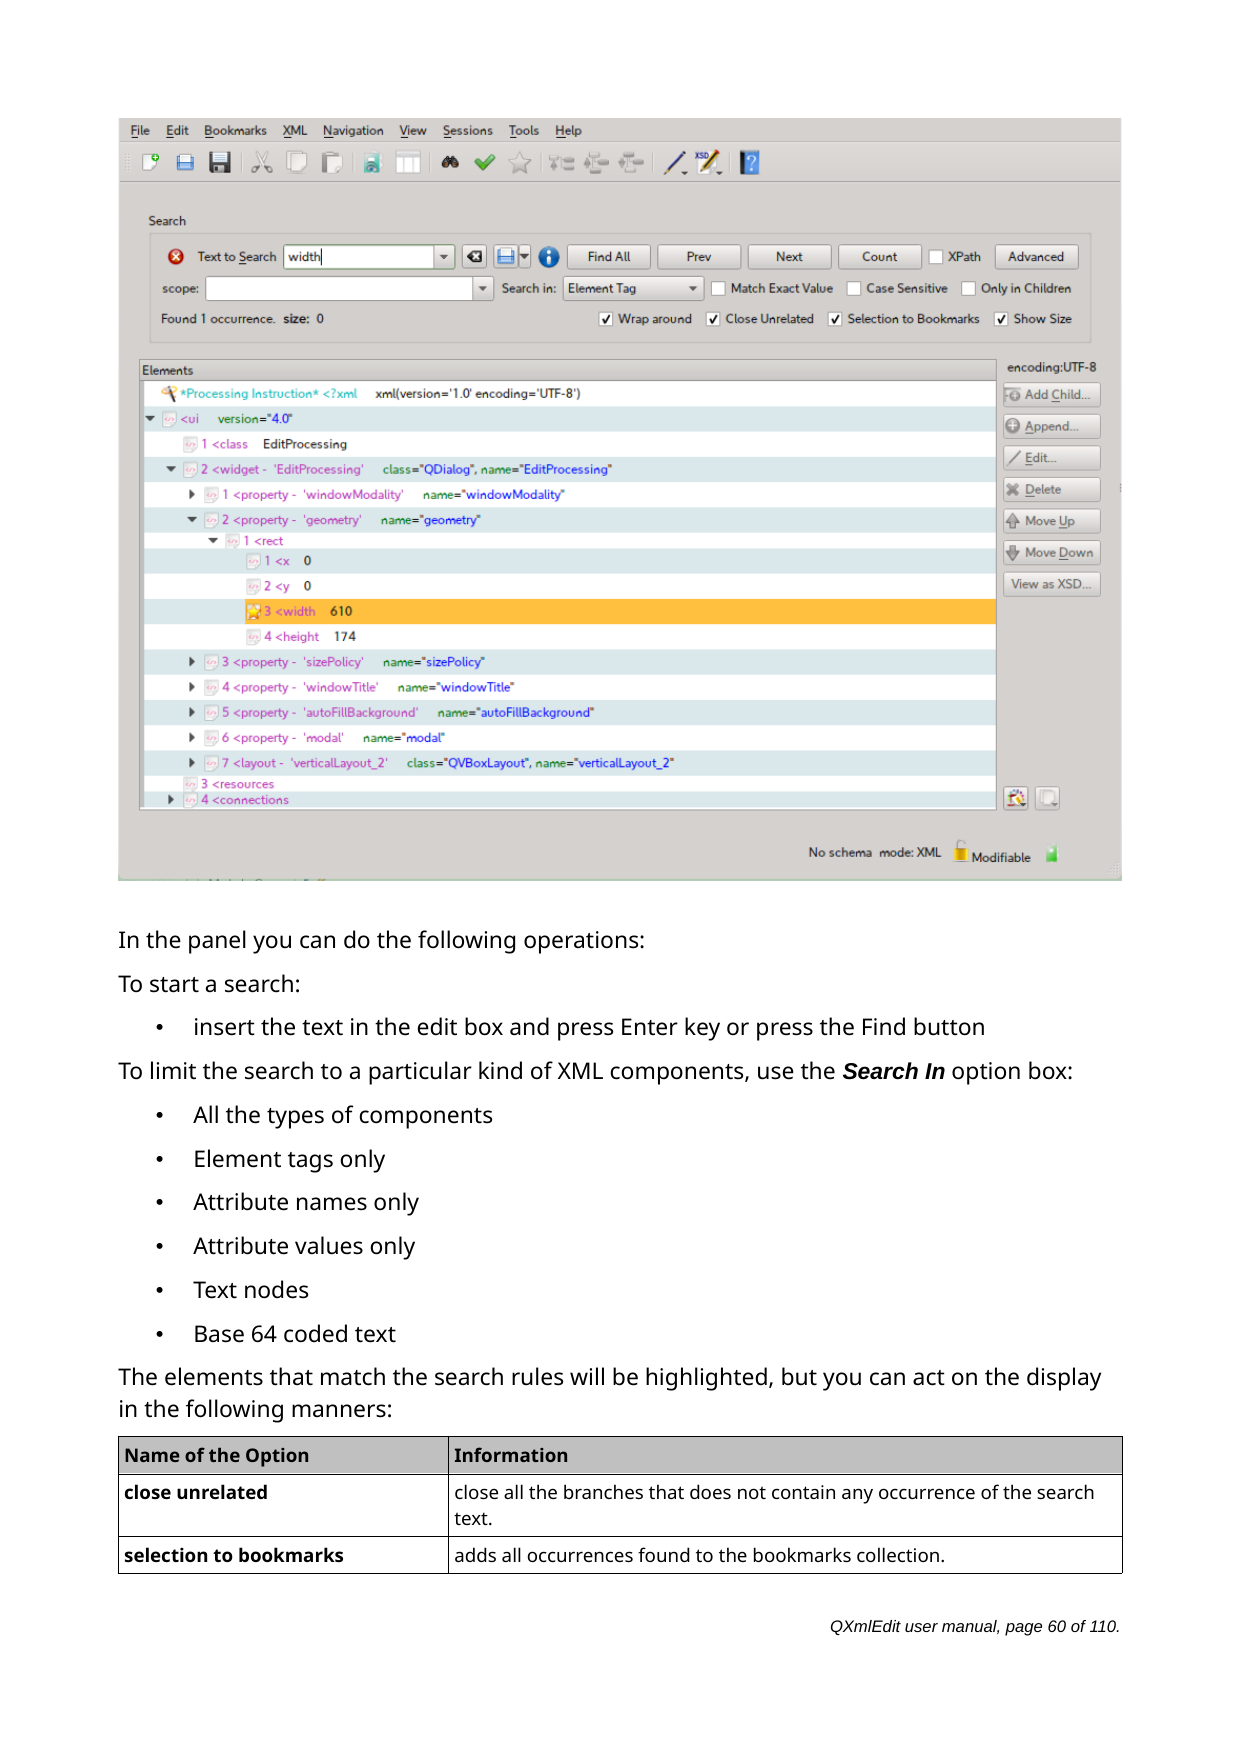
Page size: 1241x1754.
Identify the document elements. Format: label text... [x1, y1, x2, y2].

table_cell adds all occurrences found to the bookmarks collection. [449, 1537, 1122, 1573]
picture [118, 118, 1122, 881]
table_cell close unrelated [119, 1475, 448, 1536]
text In the panel you can do the following operations: [118, 924, 1122, 955]
list Element tags only [156, 1143, 1122, 1174]
table_cell close all the branches that does not contain any occurrence of the search text. [449, 1475, 1122, 1536]
list All the types of components [156, 1099, 1122, 1130]
text The elements that match the search rules will be highlighted, but you can act on the display in the following manners: [118, 1361, 1122, 1424]
text To start a search: [118, 968, 1122, 999]
list Base 64 coded text [156, 1318, 1122, 1349]
table_header Name of the Option [119, 1437, 448, 1473]
table_cell selection to bookmarks [119, 1537, 448, 1573]
list Attribute names only [156, 1186, 1122, 1218]
list Attribute values only [156, 1230, 1122, 1261]
list Text nodes [156, 1274, 1122, 1305]
table_header Information [449, 1437, 1122, 1473]
text To limit the search to a particular kind of XML components, use the Search In option box: [118, 1055, 1122, 1086]
list insert the text in the edit box and press Enter key or press the Find button [156, 1011, 1122, 1043]
